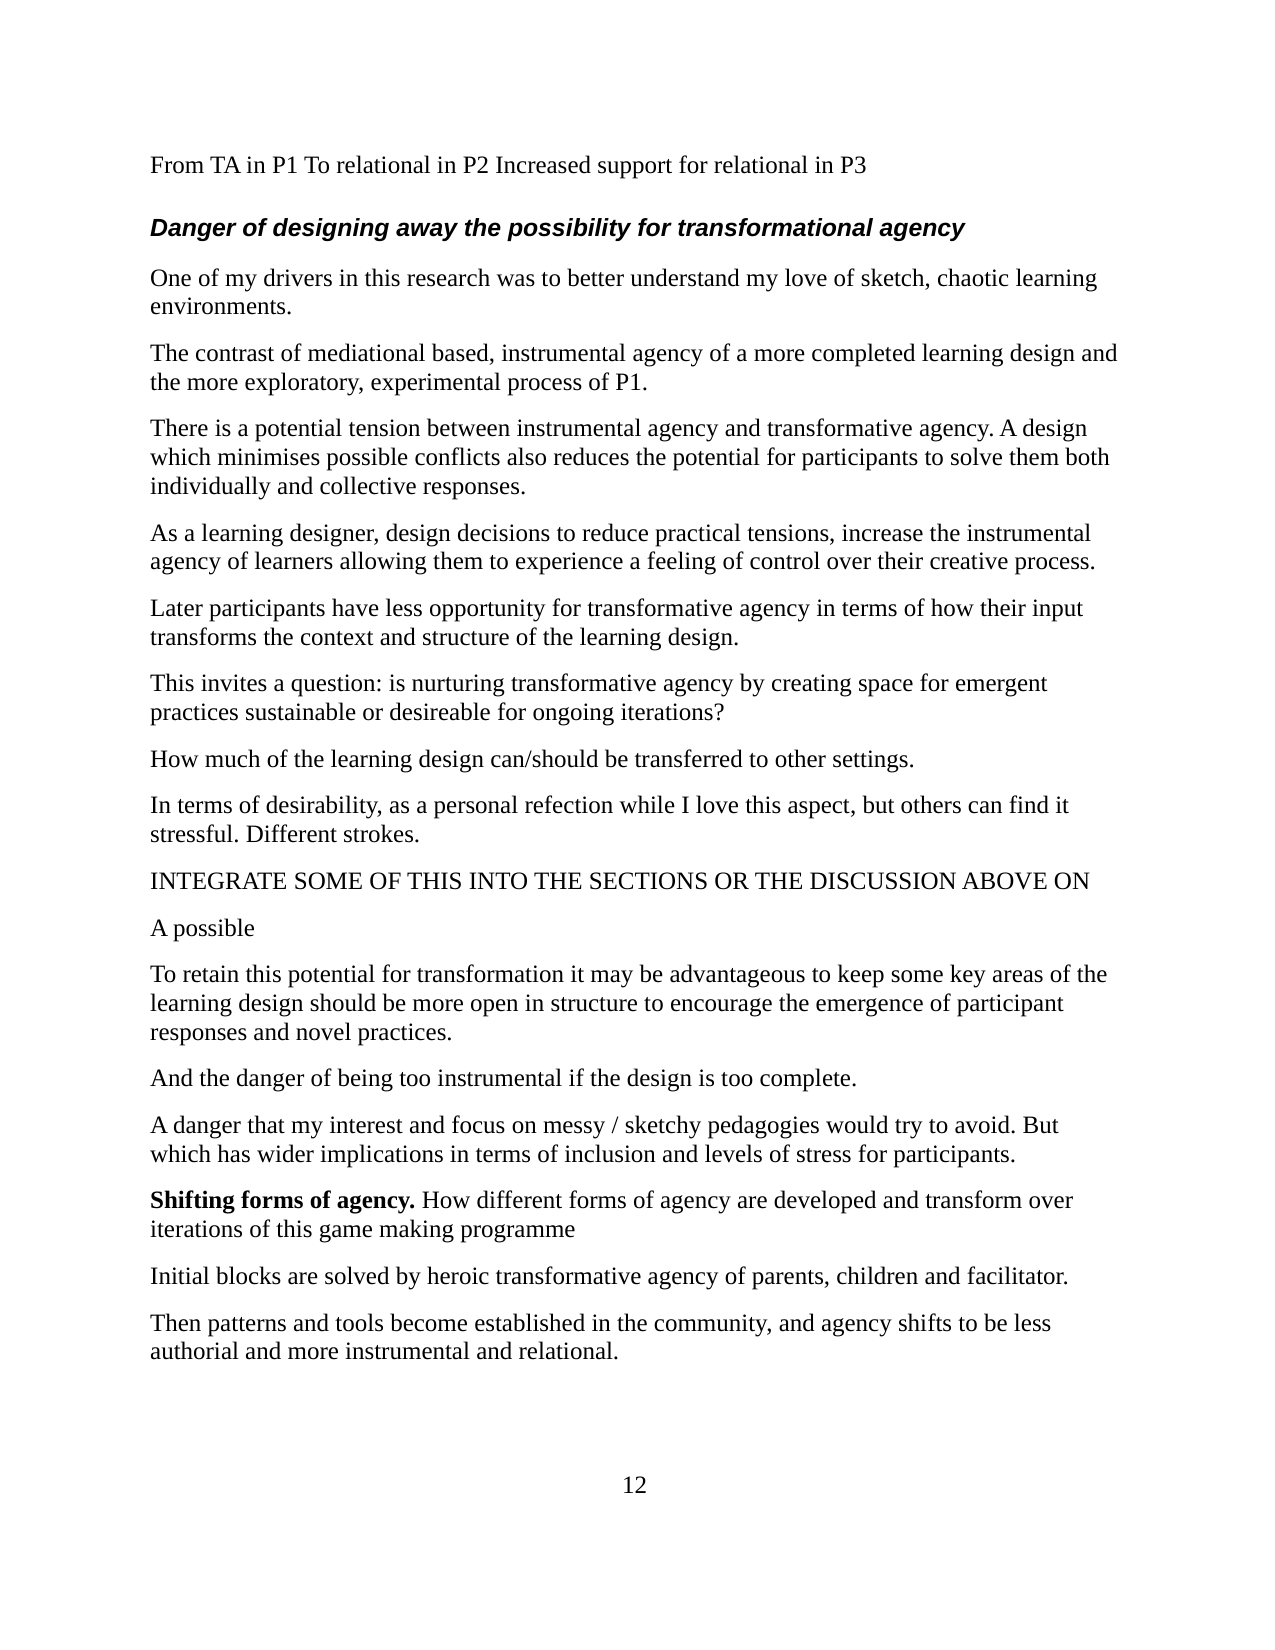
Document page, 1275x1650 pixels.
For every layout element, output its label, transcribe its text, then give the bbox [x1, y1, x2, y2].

text The contrast of mediational based, instrumental agency of a more completed learning design and the more exploratory, experimental process of P1. [150, 338, 1125, 396]
text To retain this potential for transformation it may be advantageous to keep some key areas of the learning design should be more open in structure to encourage the emergence of participant responses and novel practices. [150, 959, 1125, 1046]
text Then patterns and tools become established in the community, and agency shifts to be less authorial and more instrumental and relational. [150, 1308, 1125, 1365]
text There is a potential tension between instrumental agency and transformative agency. A design which minimises possible conflicts also reduces the potential for participants to solve them both individually and collective responses. [150, 413, 1125, 500]
text This invites a question: is nurturing transformative agency by creating space for emergent practices sustainable or desireable for ongoing iterations? [150, 668, 1125, 726]
text In terms of desirability, as a personal refection while I love this aspect, but others can find it stressful. Different strokes. [150, 791, 1125, 848]
subtitle Danger of designing away the possibility for transformational agency [150, 213, 1125, 241]
text Later participants have less opportunity for transformative agency in terms of how their input transforms the context and structure of the learning design. [150, 593, 1125, 651]
text A danger that my interest and focus on messy / sketchy pedagogies would try to avoid. But which has wider implications in terms of inclusion and levels of stress for participants. [150, 1110, 1125, 1168]
text From TA in P1 To relational in P2 Increased support for relational in P3 [150, 150, 1125, 179]
text Shifting forms of agency. How different forms of agency are developed and transform over iterations of this game making programme [150, 1186, 1125, 1243]
text And the danger of being too instrumental if the design is too complete. [150, 1063, 1125, 1092]
text How much of the learning design can/should be transferred to other settings. [150, 744, 1125, 773]
text Initial blocks are solved by heroic transformative agency of parents, children and facilitator. [150, 1261, 1125, 1290]
text A possible [150, 913, 1125, 941]
text As a learning designer, design decisions to reduce practical tensions, increase the instrumental agency of learners allowing them to experience a feeling of control over their creative process. [150, 518, 1125, 575]
text One of my drivers in this research was to better understand my love of sketch, chaotic learning environments. [150, 263, 1125, 320]
text INTEGRATE SOME OF THIS INTO THE SECTIONS OR THE DISCUSSION ABOVE ON [150, 866, 1125, 895]
